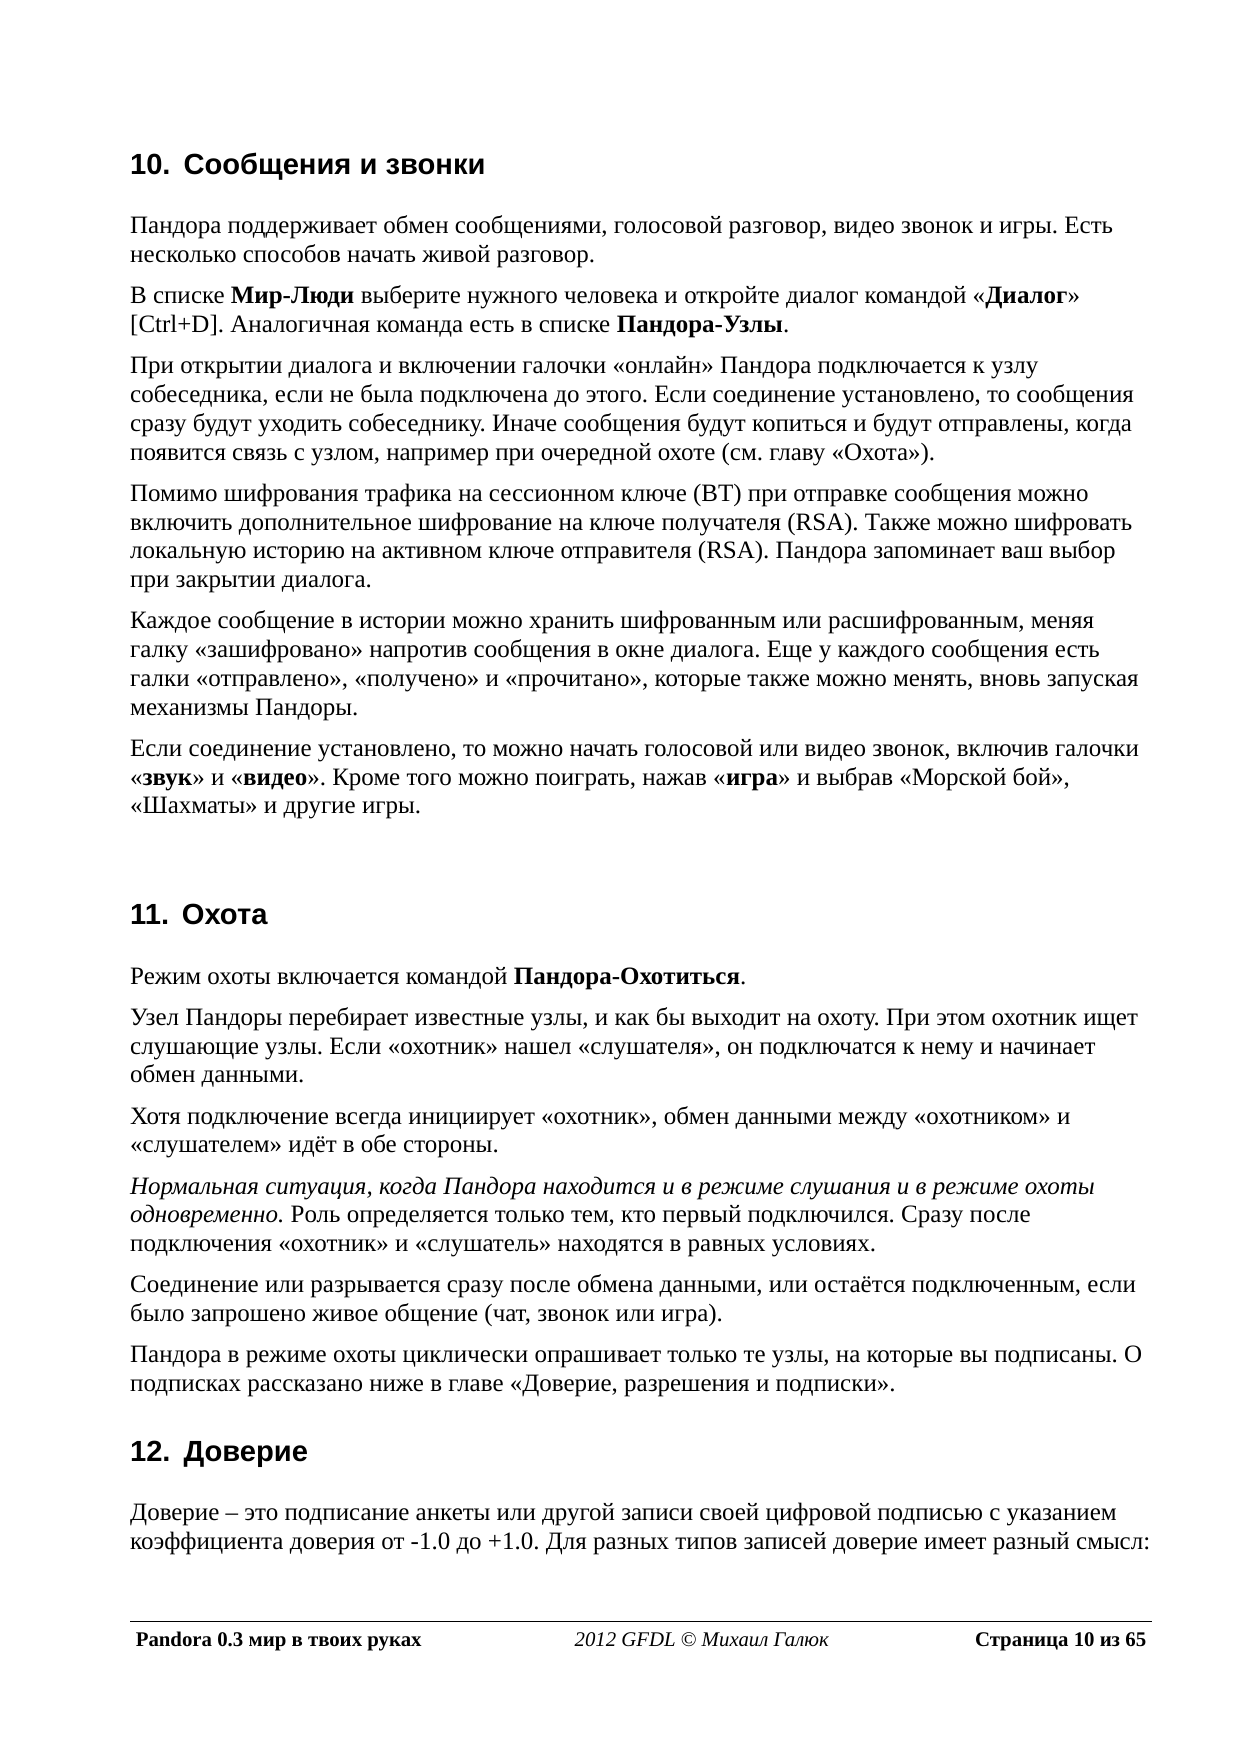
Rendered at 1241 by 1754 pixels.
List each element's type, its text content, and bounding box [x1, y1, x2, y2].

text Хотя подключение всегда инициирует «охотник», обмен данными между «охотником» и «слушателем» идёт в обе стороны. [130, 1101, 1152, 1158]
subtitle Доверие [130, 1434, 1152, 1467]
text Доверие – это подписание анкеты или другой записи своей цифровой подписью с указанием коэффициента доверия от -1.0 до +1.0. Для разных типов записей доверие имеет разный смысл: [130, 1497, 1152, 1555]
text При открытии диалога и включении галочки «онлайн» Пандора подключается к узлу собеседника, если не была подключена до этого. Если соединение установлено, то сообщения сразу будут уходить собеседнику. Иначе сообщения будут копиться и будут отправлены, когда появится связь с узлом, например при очередной охоте (см. главу «Охота»). [130, 350, 1152, 465]
text В списке Мир-Люди выберите нужного человека и откройте диалог командой «Диалог» [Ctrl+D]. Аналогичная команда есть в списке Пандора-Узлы. [130, 280, 1152, 338]
text Узел Пандоры перебирает известные узлы, и как бы выходит на охоту. При этом охотник ищет слушающие узлы. Если «охотник» нашел «слушателя», он подключатся к нему и начинает обмен данными. [130, 1002, 1152, 1088]
text Пандора в режиме охоты циклически опрашивает только те узлы, на которые вы подписаны. О подписках рассказано ниже в главе «Доверие, разрешения и подписки». [130, 1339, 1152, 1397]
text Пандора поддерживает обмен сообщениями, голосовой разговор, видео звонок и игры. Есть несколько способов начать живой разговор. [130, 210, 1152, 268]
text Каждое сообщение в истории можно хранить шифрованным или расшифрованным, меняя галку «зашифровано» напротив сообщения в окне диалога. Еще у каждого сообщения есть галки «отправлено», «получено» и «прочитано», которые также можно менять, вновь запуская механизмы Пандоры. [130, 605, 1152, 720]
text Нормальная ситуация, когда Пандора находится и в режиме слушания и в режиме охоты одновременно. Роль определяется только тем, кто первый подключился. Сразу после подключения «охотник» и «слушатель» находятся в равных условиях. [130, 1171, 1152, 1257]
text Помимо шифрования трафика на сессионном ключе (BT) при отправке сообщения можно включить дополнительное шифрование на ключе получателя (RSA). Также можно шифровать локальную историю на активном ключе отправителя (RSA). Пандора запоминает ваш выбор при закрытии диалога. [130, 478, 1152, 593]
subtitle Сообщения и звонки [130, 147, 1152, 180]
text Режим охоты включается командой Пандора-Охотиться. [130, 961, 1152, 989]
text Соединение или разрывается сразу после обмена данными, или остаётся подключенным, если было запрошено живое общение (чат, звонок или игра). [130, 1269, 1152, 1327]
subtitle Охота [130, 897, 1152, 931]
text Если соединение установлено, то можно начать голосовой или видео звонок, включив галочки «звук» и «видео». Кроме того можно поиграть, нажав «игра» и выбрав «Морской бой», «Шахматы» и другие игры. [130, 733, 1152, 819]
